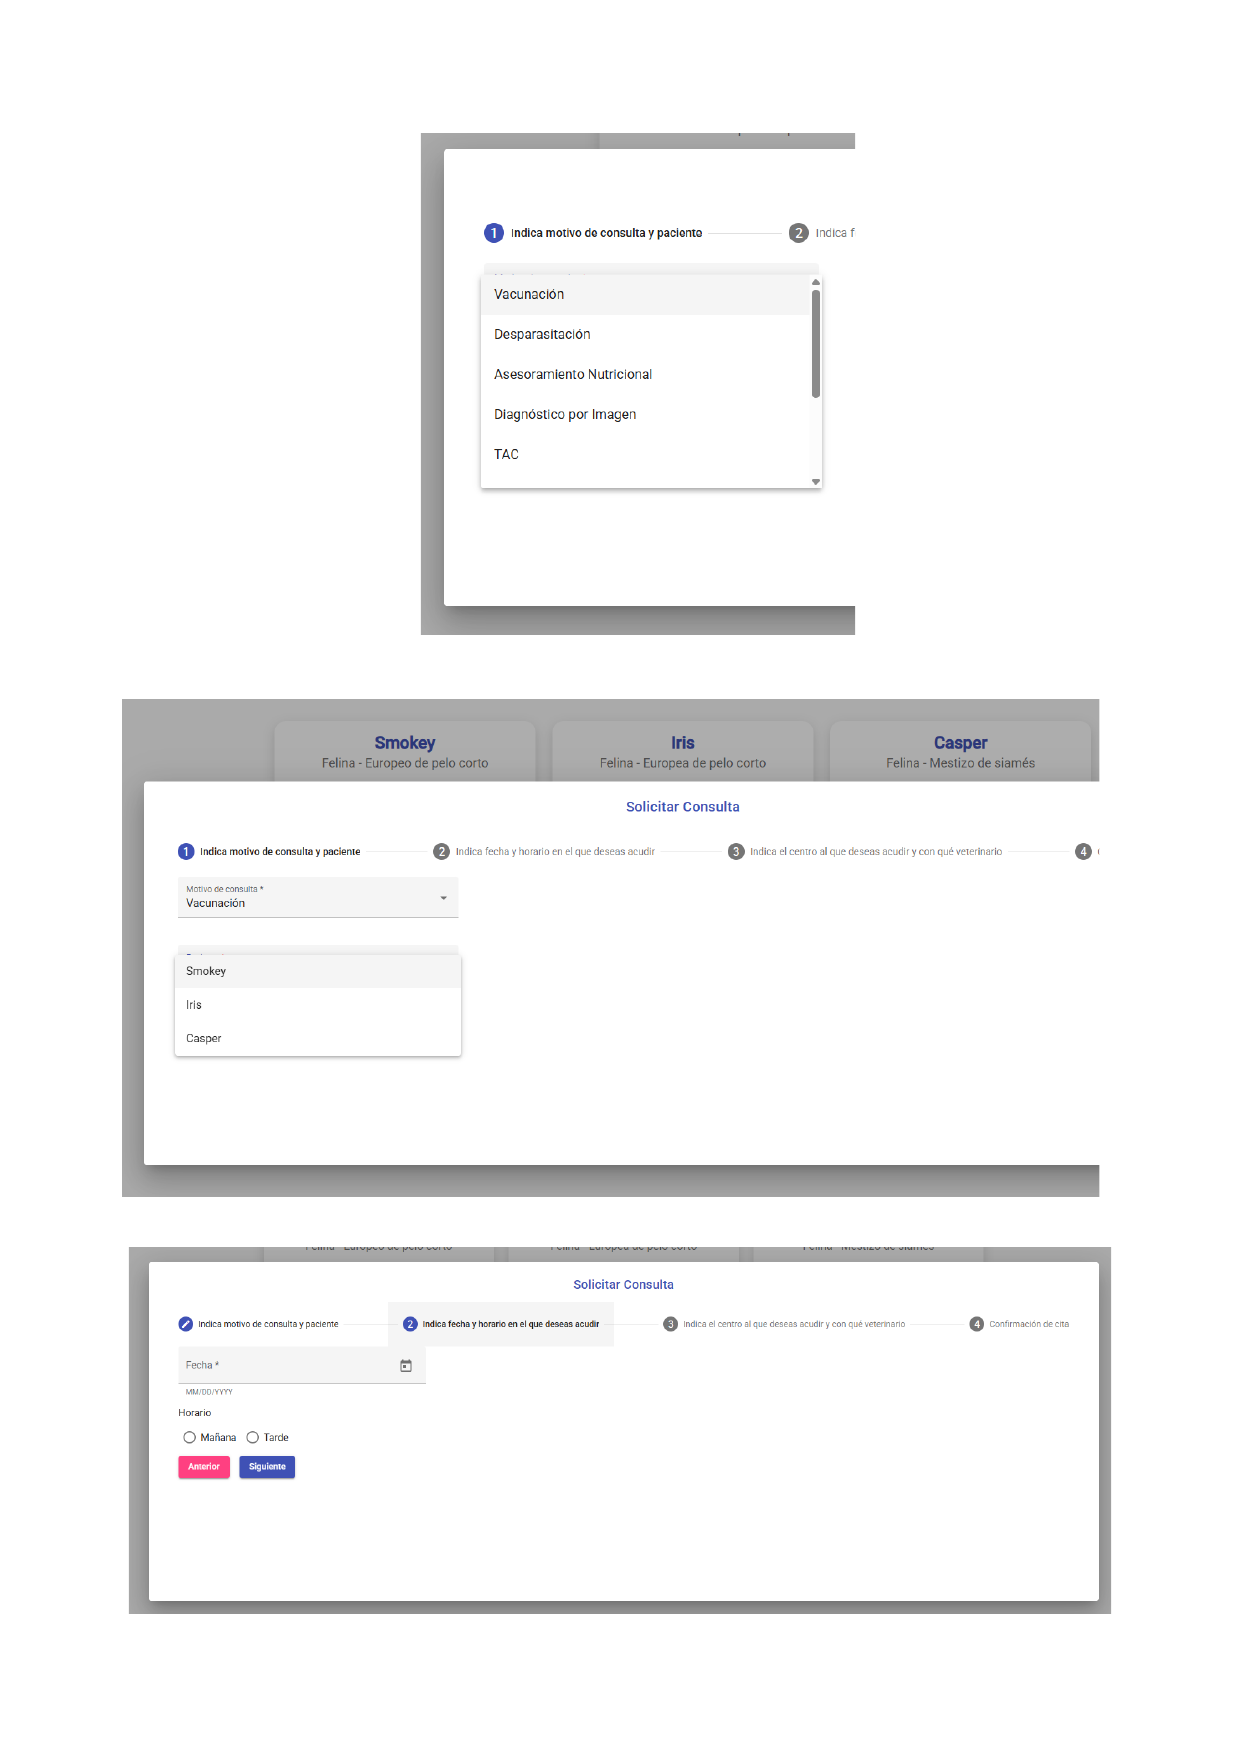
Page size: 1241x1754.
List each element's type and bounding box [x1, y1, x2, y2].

picture [420, 133, 856, 635]
picture [122, 699, 1100, 1197]
picture [128, 1247, 1112, 1614]
